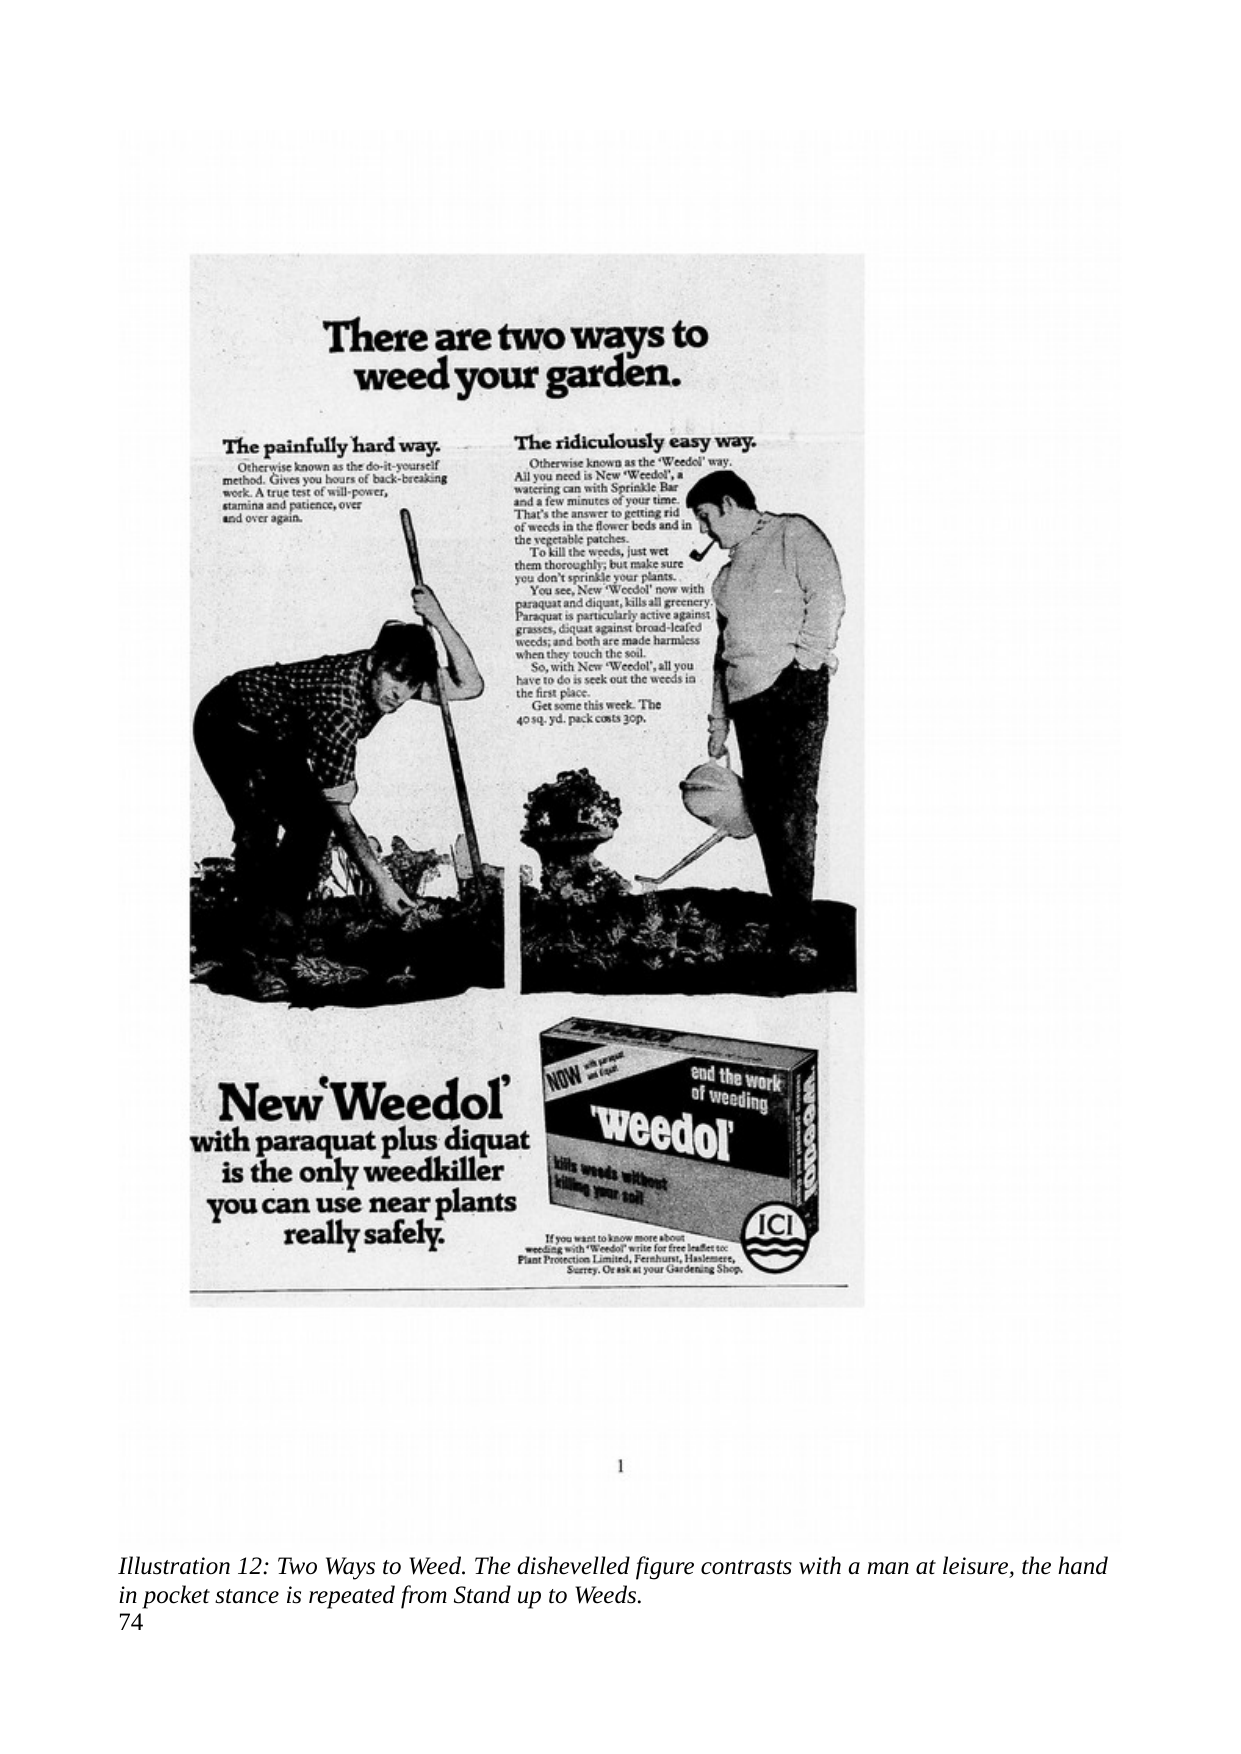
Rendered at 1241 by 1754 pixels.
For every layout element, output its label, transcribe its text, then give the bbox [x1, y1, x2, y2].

text Illustration 12: Two Ways to Weed. The dishevelled figure contrasts with a man at leisure, the hand in pocket stance is repeated from Stand up to Weeds. [118, 1552, 1122, 1609]
picture [118, 130, 1123, 1552]
